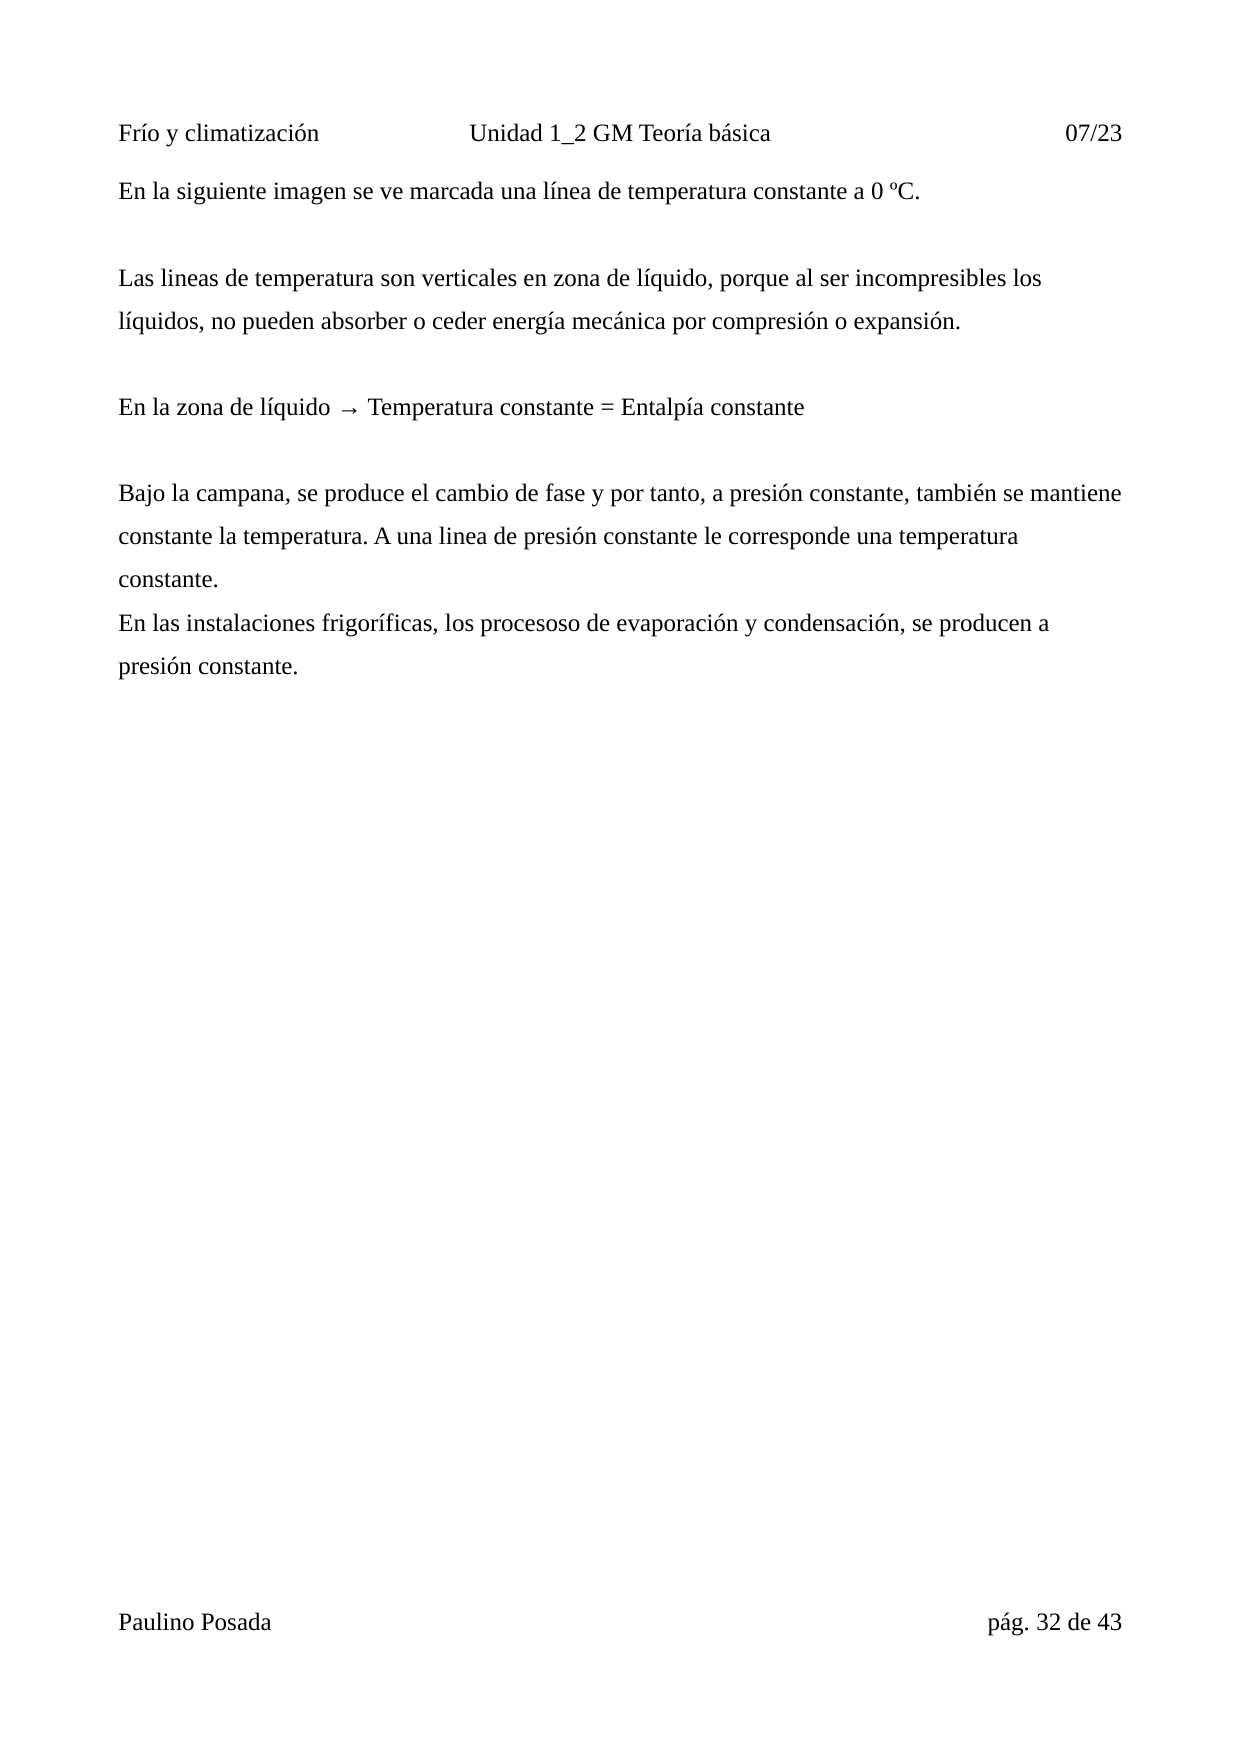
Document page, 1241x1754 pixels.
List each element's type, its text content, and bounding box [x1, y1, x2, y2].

text Las lineas de temperatura son verticales en zona de líquido, porque al ser incompresibles los líquidos, no pueden absorber o ceder energía mecánica por compresión o expansión. [118, 263, 1122, 334]
text Bajo la campana, se produce el cambio de fase y por tanto, a presión constante, también se mantiene constante la temperatura. A una linea de presión constante le corresponde una temperatura constante. [118, 478, 1122, 593]
text En la zona de líquido → Temperatura constante = Entalpía constante [118, 392, 1122, 421]
text En la siguiente imagen se ve marcada una línea de temperatura constante a 0 ºC. [118, 176, 1122, 205]
text En las instalaciones frigoríficas, los procesoso de evaporación y condensación, se producen a presión constante. [118, 608, 1122, 679]
